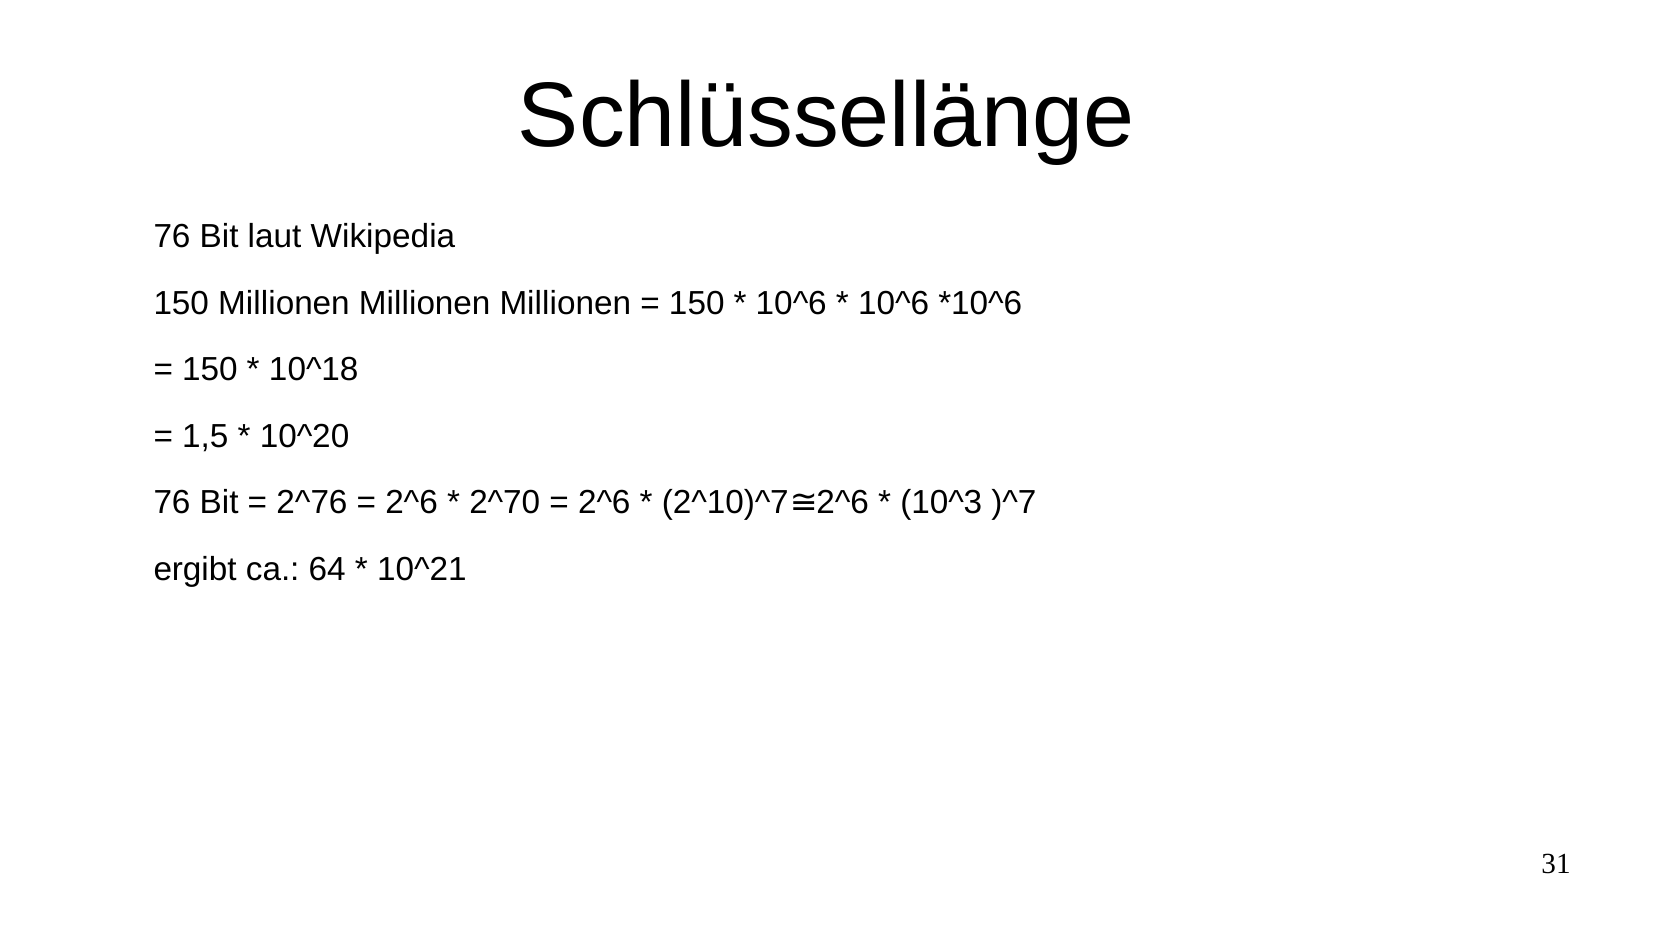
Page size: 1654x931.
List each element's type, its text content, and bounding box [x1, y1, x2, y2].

list 76 Bit laut Wikipedia 150 Millionen Millionen Millionen = 150 * 10^6 * 10^6 *10^6 = 150 * 10^18 = 1,5 * 10^20 76 Bit = 2^76 = 2^6 * 2^70 = 2^6 * (2^10)^7≅2^6 * (10^3 )^7 ergibt ca.: 64 * 10^21 [82, 217, 1571, 758]
title Schlüssellänge [82, 37, 1571, 193]
